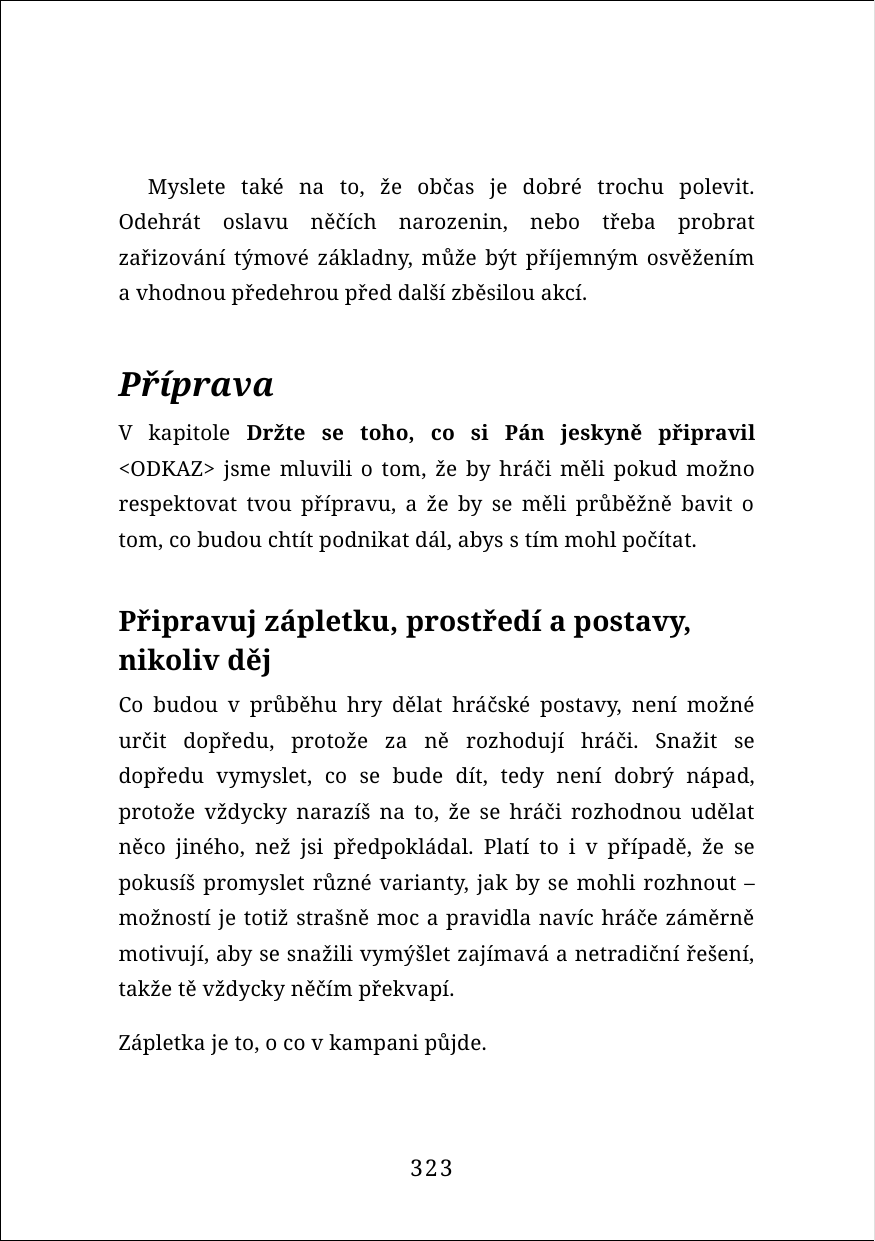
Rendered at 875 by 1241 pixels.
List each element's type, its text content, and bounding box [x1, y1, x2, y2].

text V kapitole Držte se toho, co si Pán jeskyně připravil <ODKAZ> jsme mluvili o tom, že by hráči měli pokud možno respektovat tvou přípravu, a že by se měli průběžně bavit o tom, co budou chtít podnikat dál, abys s tím mohl počítat. [118, 418, 756, 553]
subtitle Příprava [118, 361, 756, 407]
subtitle Připravuj zápletku, prostředí a postavy, nikoliv děj [118, 602, 756, 678]
text Myslete také na to, že občas je dobré trochu polevit. Odehrát oslavu něčích narozenin, nebo třeba probrat zařizování týmové základny, může být příjemným osvěžením a vhodnou předehrou před další zběsilou akcí. [118, 172, 756, 307]
text Zápletka je to, o co v kampani půjde. [118, 1028, 756, 1056]
text Co budou v průběhu hry dělat hráčské postavy, není možné určit dopředu, protože za ně rozhodují hráči. Snažit se dopředu vymyslet, co se bude dít, tedy není dobrý nápad, protože vždycky narazíš na to, že se hráči rozhodnou udělat něco jiného, než jsi předpokládal. Platí to i v případě, že se pokusíš promyslet různé varianty, jak by se mohli rozhnout – možností je totiž strašně moc a pravidla navíc hráče záměrně motivují, aby se snažili vymýšlet zajímavá a netradiční řešení, takže tě vždycky něčím překvapí. [118, 690, 756, 1003]
